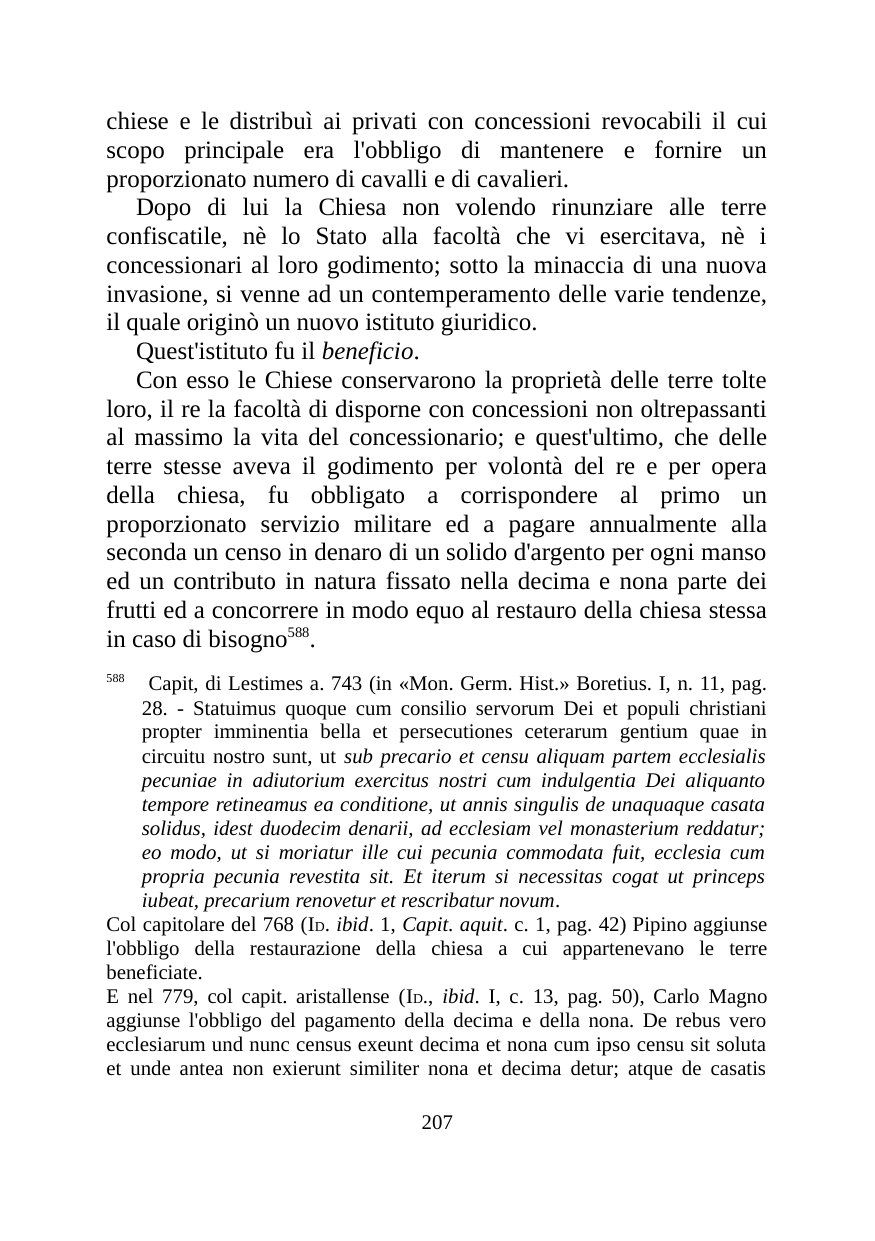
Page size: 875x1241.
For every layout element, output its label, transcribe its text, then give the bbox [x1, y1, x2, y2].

text Con esso le Chiese conservarono la proprietà delle terre tolte loro, il re la facoltà di disporne con concessioni non oltrepassanti al massimo la vita del concessionario; e quest'ultimo, che delle terre stesse aveva il godimento per volontà del re e per opera della chiesa, fu obbligato a corrispondere al primo un proporzionato servizio militare ed a pagare annualmente alla seconda un censo in denaro di un solido d'argento per ogni manso ed un contributo in natura fissato nella decima e nona parte dei frutti ed a concorrere in modo equo al restauro della chiesa stessa in caso di bisogno. [106, 365, 768, 652]
text Dopo di lui la Chiesa non volendo rinunziare alle terre confiscatile, nè lo Stato alla facoltà che vi esercitava, nè i concessionari al loro godimento; sotto la minaccia di una nuova invasione, si venne ad un contemperamento delle varie tendenze, il quale originò un nuovo istituto giuridico. [106, 192, 768, 336]
text Col capitolare del 768 (Id. ibid. 1, Capit. aquit. c. 1, pag. 42) Pipino aggiunse l'obbligo della restaurazione della chiesa a cui appartenevano le terre beneficiate. [106, 912, 768, 984]
text chiese e le distribuì ai privati con concessioni revocabili il cui scopo principale era l'obbligo di mantenere e fornire un proporzionato numero di cavalli e di cavalieri. [106, 106, 768, 192]
text Capit, di Lestimes a. 743 (in «Mon. Germ. Hist.» Boretius. I, n. 11, pag. 28. - Statuimus quoque cum consilio servorum Dei et populi christiani propter imminentia bella et persecutiones ceterarum gentium quae in circuitu nostro sunt, ut sub precario et censu aliquam partem ecclesialis pecuniae in adiutorium exercitus nostri cum indulgentia Dei aliquanto tempore retineamus ea conditione, ut annis singulis de unaquaque casata solidus, idest duodecim denarii, ad ecclesiam vel monasterium reddatur; eo modo, ut si moriatur ille cui pecunia commodata fuit, ecclesia cum propria pecunia revestita sit. Et iterum si necessitas cogat ut princeps iubeat, precarium renovetur et rescribatur novum. [106, 671, 768, 912]
text Quest'istituto fu il beneficio. [106, 336, 768, 365]
text E nel 779, col capit. aristallense (Id., ibid. I, c. 13, pag. 50), Carlo Magno aggiunse l'obbligo del pagamento della decima e della nona. De rebus vero ecclesiarum und nunc census exeunt decima et nona cum ipso censu sit soluta et unde antea non exierunt similiter nona et decima detur; atque de casatis [106, 984, 768, 1080]
